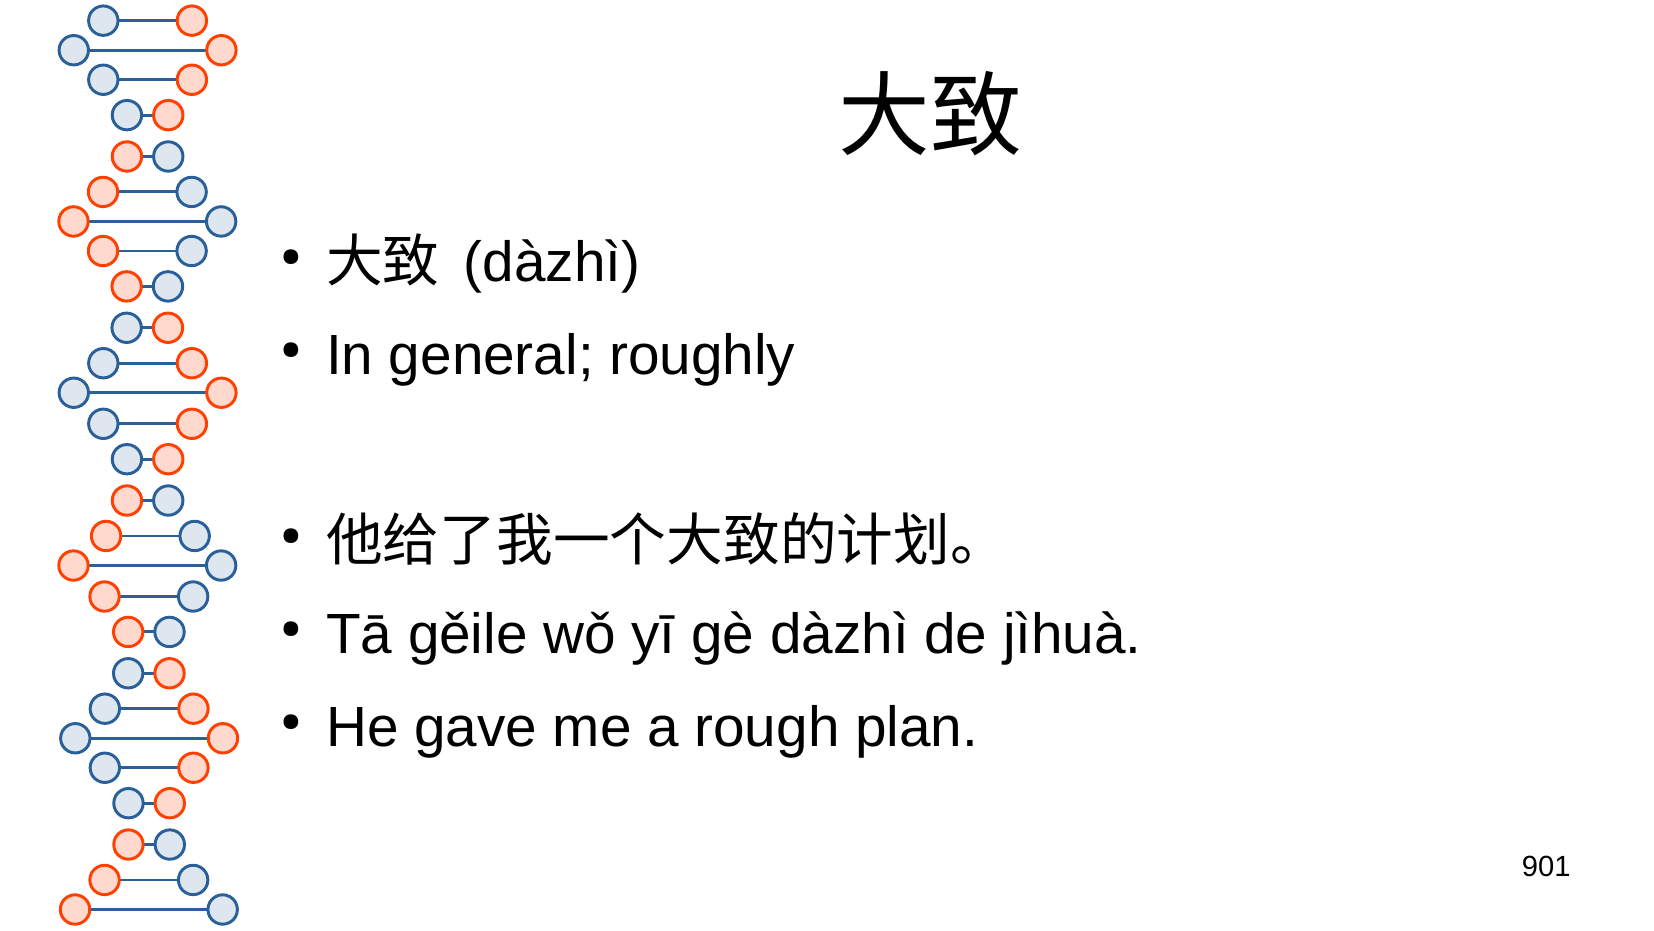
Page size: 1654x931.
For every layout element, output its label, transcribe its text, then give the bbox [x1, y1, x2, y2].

title 大致 [265, 35, 1595, 189]
list 大致 (dàzhì) In general; roughly 他给了我一个大致的计划。 Tā gěile wǒ yī gè dàzhì de jìhuà. He gave me a rough plan. [265, 224, 1595, 764]
